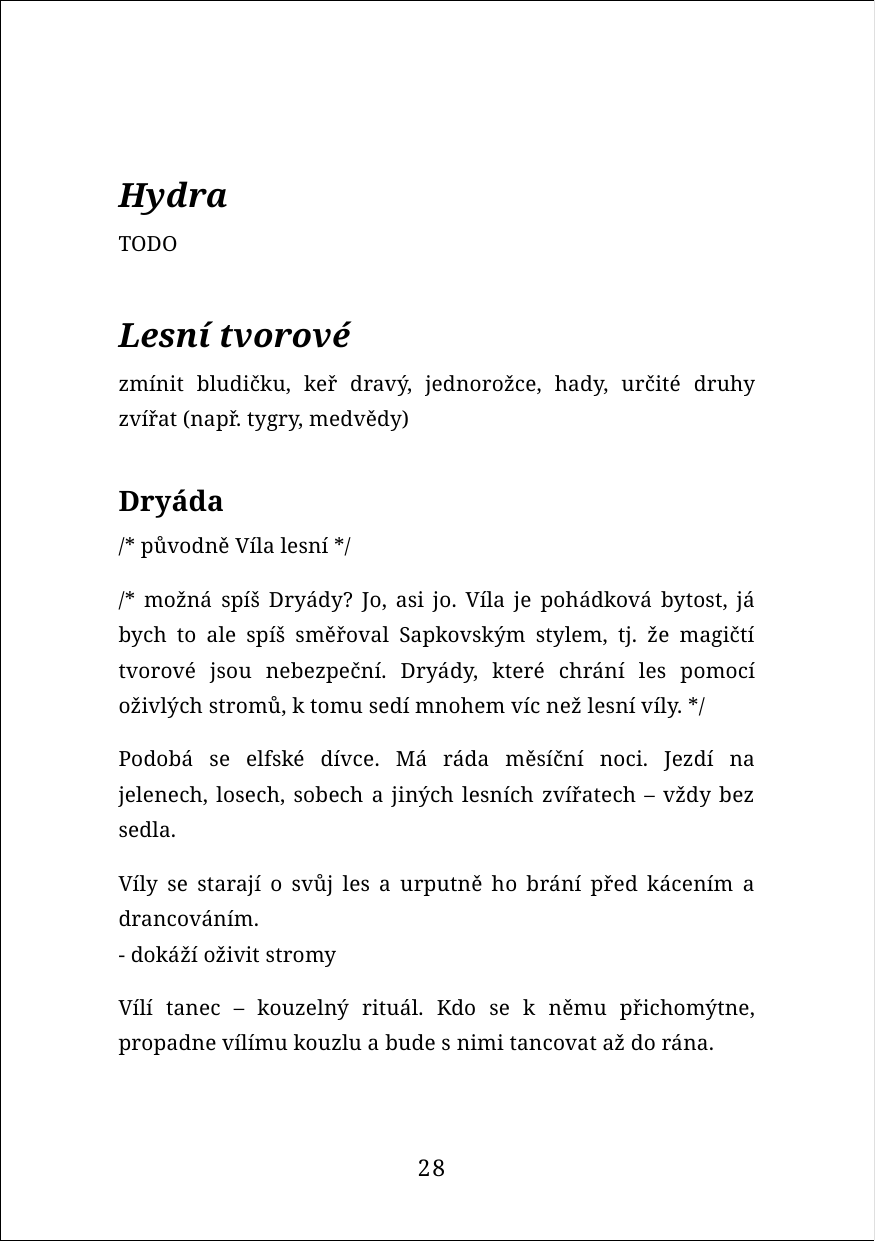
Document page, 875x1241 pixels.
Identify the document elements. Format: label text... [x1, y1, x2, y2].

subtitle Lesní tvorové [118, 312, 756, 357]
text Víly se starají o svůj les a urputně ho brání před kácením a drancováním. - dokáží oživit stromy [118, 869, 756, 968]
subtitle Dryáda [118, 481, 756, 520]
text Vílí tanec – kouzelný rituál. Kdo se k němu přichomýtne, propadne vílímu kouzlu a bude s nimi tancovat až do rána. [118, 993, 756, 1057]
text /* původně Víla lesní */ [118, 531, 756, 560]
text /* možná spíš Dryády? Jo, asi jo. Víla je pohádková bytost, já bych to ale spíš směřoval Sapkovským stylem, tj. že magičtí tvorové jsou nebezpeční. Dryády, které chrání les pomocí oživlých stromů, k tomu sedí mnohem víc než lesní víly. */ [118, 585, 756, 720]
text Podobá se elfské dívce. Má ráda měsíční noci. Jezdí na jelenech, losech, sobech a jiných lesních zvířatech – vždy bez sedla. [118, 744, 756, 844]
subtitle Hydra [118, 172, 756, 217]
text zmínit bludičku, keř dravý, jednorožce, hady, určité druhy zvířat (např. tygry, medvědy) [118, 369, 756, 433]
text TODO [118, 229, 756, 257]
